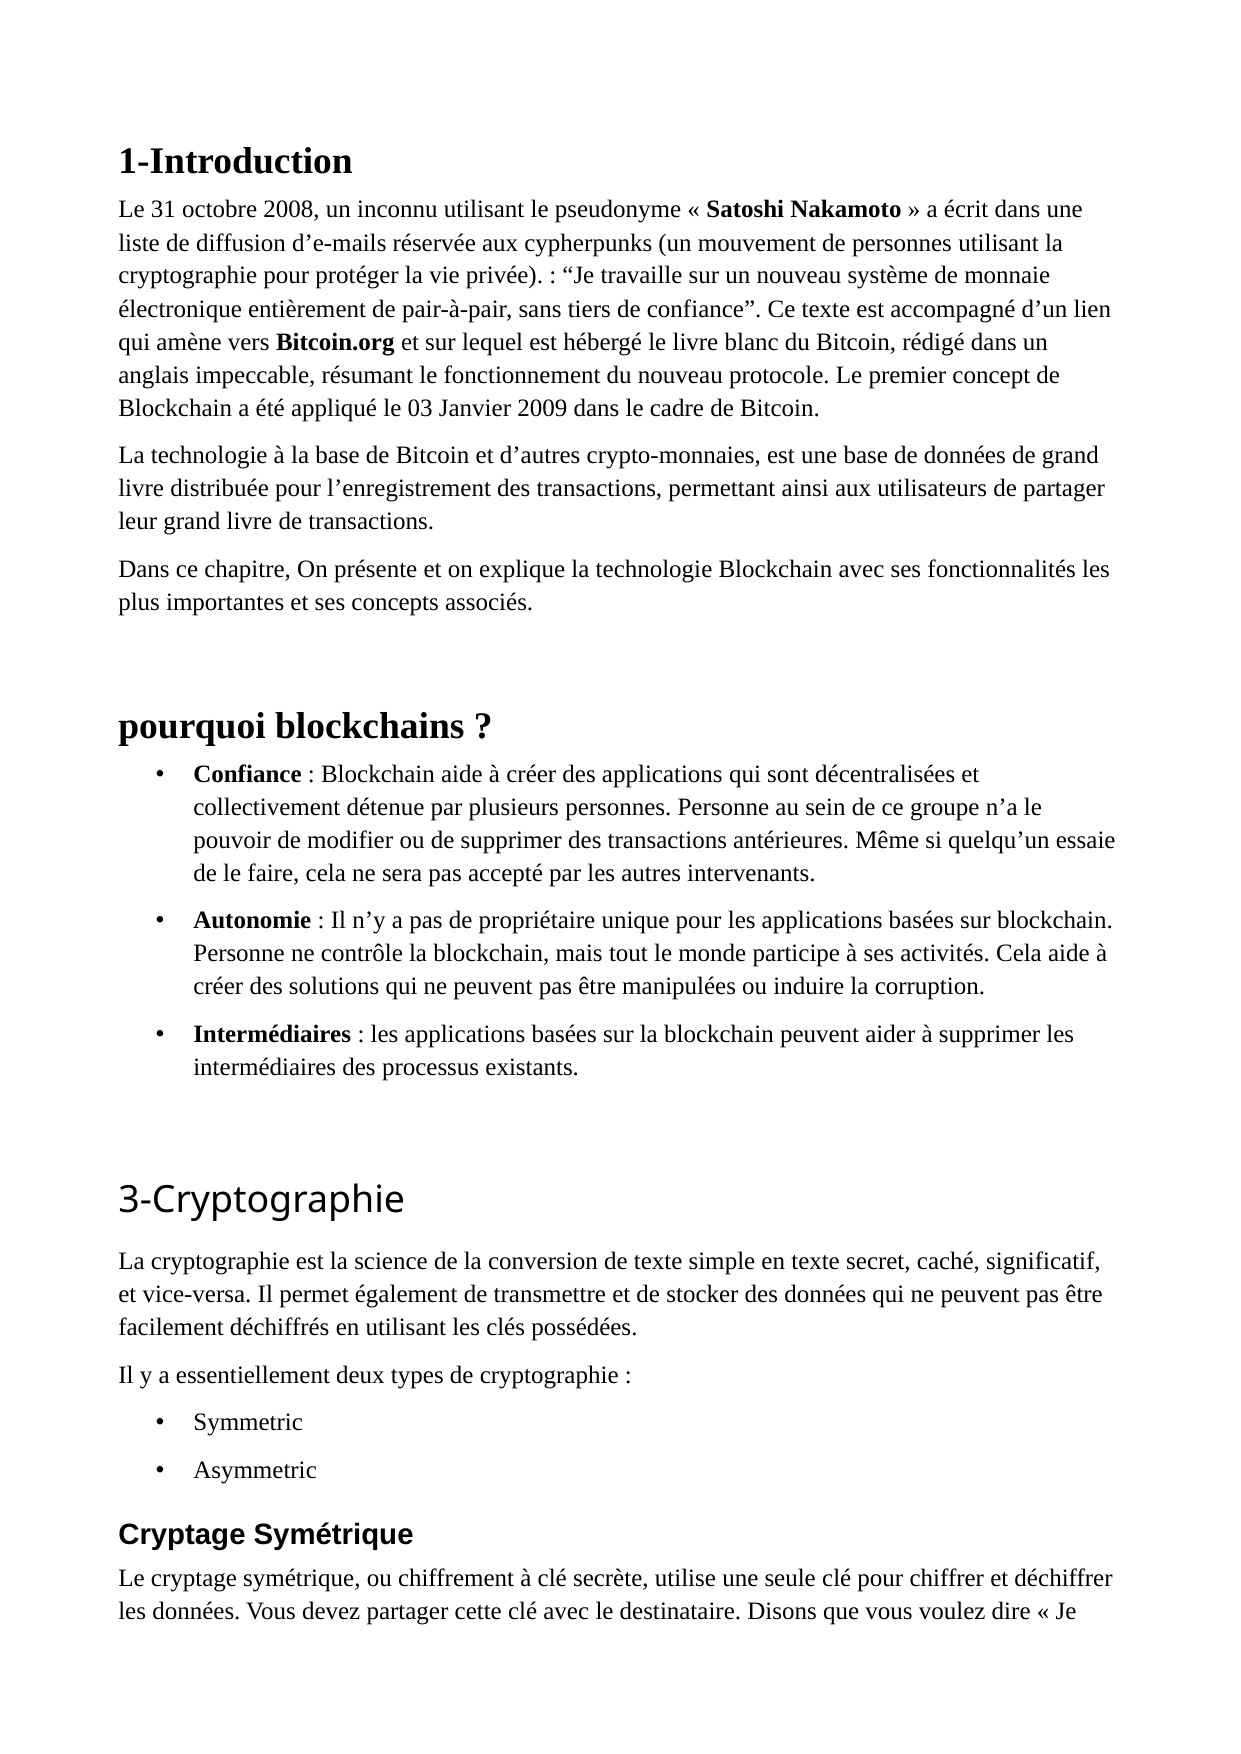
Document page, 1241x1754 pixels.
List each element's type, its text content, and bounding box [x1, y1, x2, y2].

text Dans ce chapitre, On présente et on explique la technologie Blockchain avec ses fonctionnalités les plus importantes et ses concepts associés. [118, 554, 1122, 616]
text Le 31 octobre 2008, un inconnu utilisant le pseudonyme « Satoshi Nakamoto » a écrit dans une liste de diffusion d’e-mails réservée aux cypherpunks (un mouvement de personnes utilisant la cryptographie pour protéger la vie privée). : “Je travaille sur un nouveau système de monnaie électronique entièrement de pair-à-pair, sans tiers de confiance”. Ce texte est accompagné d’un lien qui amène vers Bitcoin.org et sur lequel est hébergé le livre blanc du Bitcoin, rédigé dans un anglais impeccable, résumant le fonctionnement du nouveau protocole. Le premier concept de Blockchain a été appliqué le 03 Janvier 2009 dans le cadre de Bitcoin. [118, 194, 1122, 421]
text Il y a essentiellement deux types de cryptographie : [118, 1360, 1122, 1388]
text La cryptographie est la science de la conversion de texte simple en texte secret, caché, significatif, et vice-versa. Il permet également de transmettre et de stocker des données qui ne peuvent pas être facilement déchiffrés en utilisant les clés possédées. [118, 1246, 1122, 1341]
list Intermédiaires : les applications basées sur la blockchain peuvent aider à supprimer les intermédiaires des processus existants. [156, 1019, 1122, 1081]
subtitle Cryptage Symétrique [118, 1517, 1122, 1551]
text La technologie à la base de Bitcoin et d’autres crypto-monnaies, est une base de données de grand livre distribuée pour l’enregistrement des transactions, permettant ainsi aux utilisateurs de partager leur grand livre de transactions. [118, 440, 1122, 535]
list Confiance : Blockchain aide à créer des applications qui sont décentralisées et collectivement détenue par plusieurs personnes. Personne au sein de ce groupe n’a le pouvoir de modifier ou de supprimer des transactions antérieures. Même si quelqu’un essaie de le faire, cela ne sera pas accepté par les autres intervenants. [156, 759, 1122, 886]
subtitle 1-Introduction [118, 139, 1122, 182]
list Symmetric [156, 1407, 1122, 1436]
text 3-Cryptographie [118, 1173, 1122, 1224]
list Asymmetric [156, 1455, 1122, 1484]
subtitle pourquoi blockchains ? [118, 703, 1122, 746]
text Le cryptage symétrique, ou chiffrement à clé secrète, utilise une seule clé pour chiffrer et déchiffrer les données. Vous devez partager cette clé avec le destinataire. Disons que vous voulez dire « Je [118, 1563, 1122, 1625]
list Autonomie : Il n’y a pas de propriétaire unique pour les applications basées sur blockchain. Personne ne contrôle la blockchain, mais tout le monde participe à ses activités. Cela aide à créer des solutions qui ne peuvent pas être manipulées ou induire la corruption. [156, 905, 1122, 1000]
